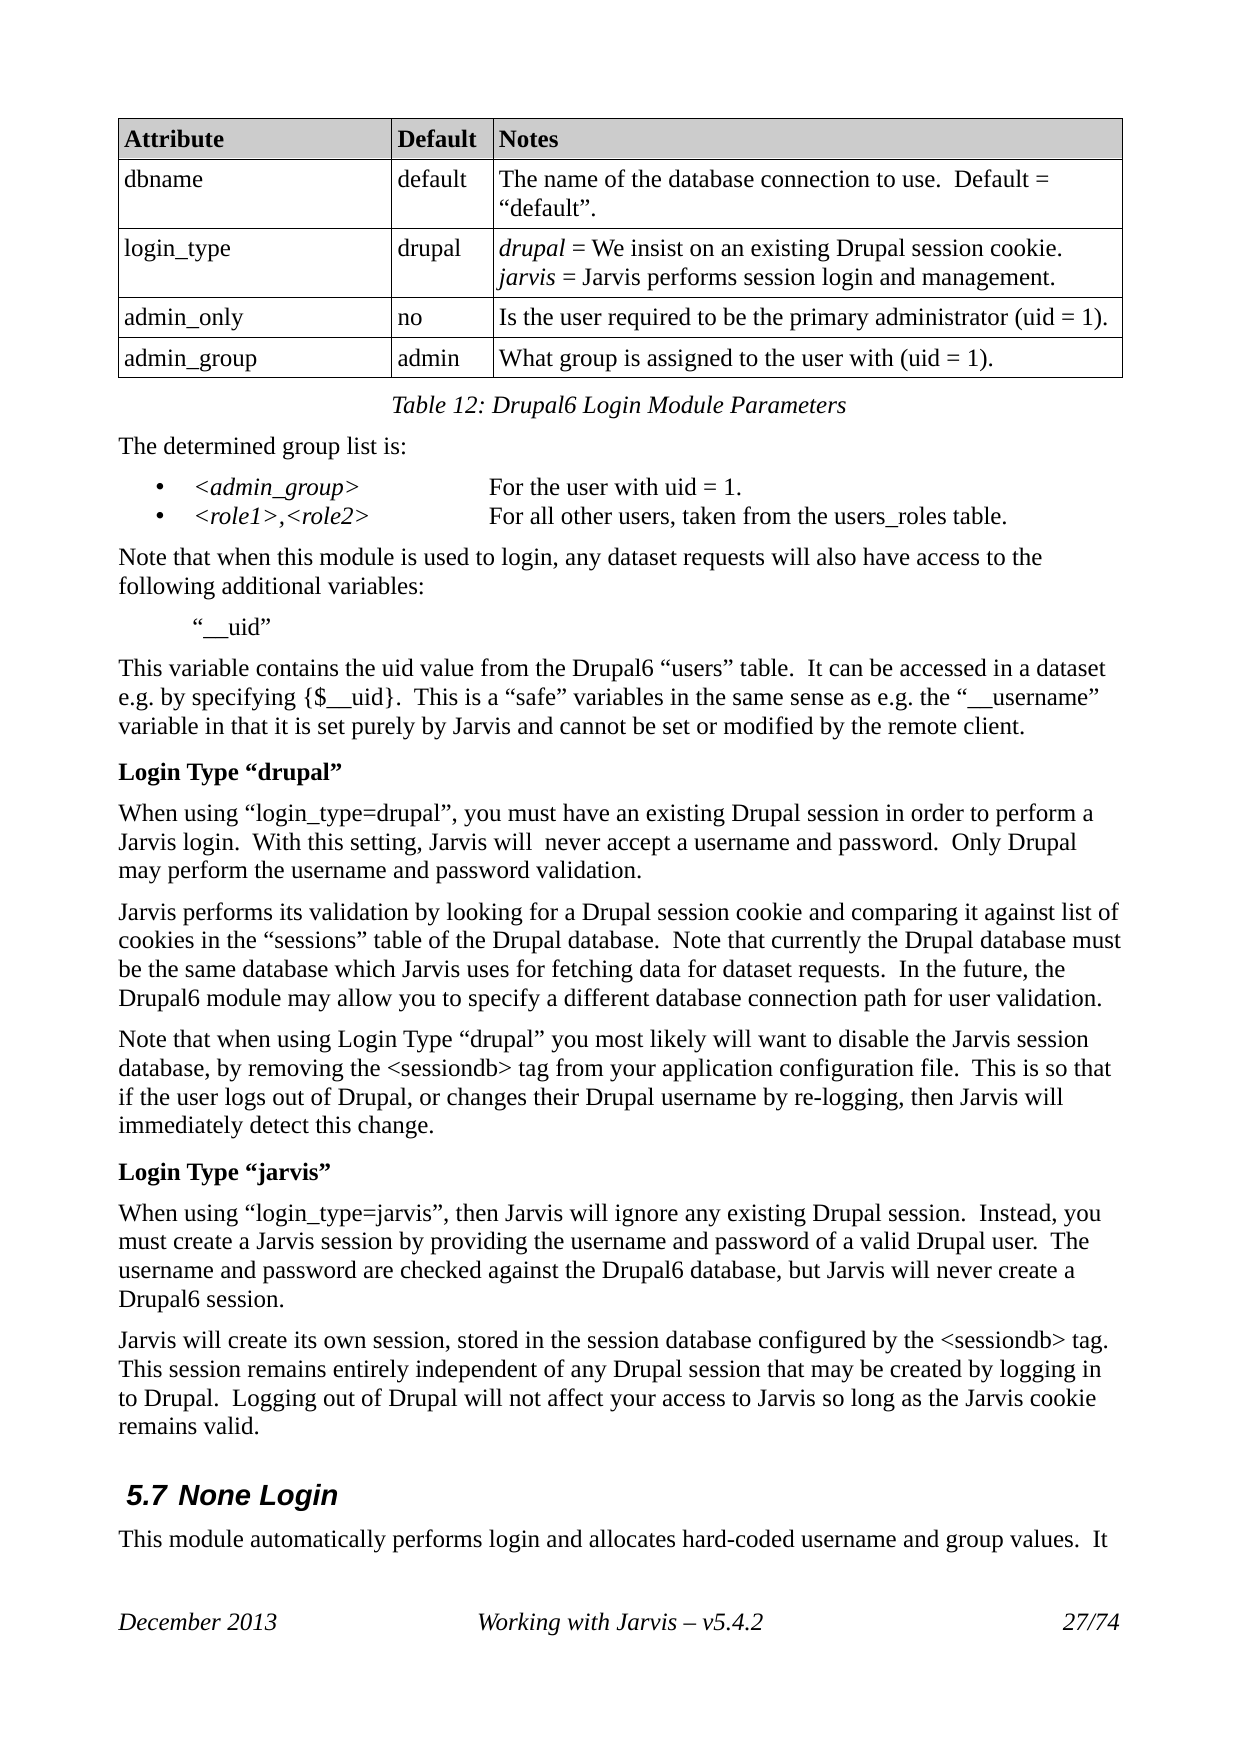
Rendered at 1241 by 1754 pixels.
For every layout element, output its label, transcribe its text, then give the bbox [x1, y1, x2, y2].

text When using “login_type=drupal”, you must have an existing Drupal session in order to perform a Jarvis login. With this setting, Jarvis will never accept a username and password. Only Drupal may perform the username and password validation. [118, 798, 1122, 884]
table_cell drupal [392, 229, 493, 297]
table_cell Is the user required to be the primary administrator (uid = 1). [494, 298, 1122, 337]
text Table 12: Drupal6 Login Module Parameters [118, 390, 1122, 418]
text Jarvis will create its own session, stored in the session database configured by the <sessiondb> tag. This session remains entirely independent of any Drupal session that may be created by logging in to Drupal. Logging out of Drupal will not affect your access to Jarvis so long as the Jarvis cookie remains valid. [118, 1325, 1122, 1440]
table_cell drupal = We insist on an existing Drupal session cookie. jarvis = Jarvis performs session login and management. [494, 229, 1122, 297]
text This variable contains the uid value from the Drupal6 “users” table. It can be accessed in a dataset e.g. by specifying {$__uid}. This is a “safe” variables in the same sense as e.g. the “__username” variable in that it is set purely by Jarvis and cannot be set or modified by the remote client. [118, 653, 1122, 740]
text The determined group list is: [118, 431, 1122, 460]
table_cell no [392, 298, 493, 337]
table_cell admin [392, 338, 493, 377]
table_header Default [392, 119, 493, 158]
text Note that when this module is used to login, any dataset requests will also have access to the following additional variables: [118, 542, 1122, 600]
table_cell What group is assigned to the user with (uid = 1). [494, 338, 1122, 377]
text Note that when using Login Type “drupal” you most likely will want to disable the Jarvis session database, by removing the <sessiondb> tag from your application configuration file. This is so that if the user logs out of Drupal, or changes their Drupal username by re-logging, then Jarvis will immediately detect this change. [118, 1024, 1122, 1139]
text “__uid” [118, 612, 1122, 641]
subtitle Login Type “drupal” [118, 757, 1122, 786]
text Jarvis performs its validation by looking for a Drupal session cookie and comparing it against list of cookies in the “sessions” table of the Drupal database. Note that currently the Drupal database must be the same database which Jarvis uses for fetching data for dataset requests. In the future, the Drupal6 module may allow you to specify a different database connection path for user validation. [118, 897, 1122, 1012]
table_cell admin_only [119, 298, 391, 337]
table_cell The name of the database connection to use. Default = “default”. [494, 160, 1122, 227]
table_header Attribute [119, 119, 391, 158]
table_cell login_type [119, 229, 391, 297]
list <role1>,<role2> For all other users, taken from the users_roles table. [156, 501, 1122, 530]
table_header Notes [494, 119, 1122, 158]
table_cell admin_group [119, 338, 391, 377]
subtitle Login Type “jarvis” [118, 1157, 1122, 1185]
subtitle None Login [118, 1478, 1122, 1511]
table_cell default [392, 160, 493, 227]
table_cell dbname [119, 160, 391, 227]
text This module automatically performs login and allocates hard-coded username and group values. It [118, 1524, 1122, 1552]
list <admin_group> For the user with uid = 1. [156, 472, 1122, 501]
text When using “login_type=jarvis”, then Jarvis will ignore any existing Drupal session. Instead, you must create a Jarvis session by providing the username and password of a valid Drupal user. The username and password are checked against the Drupal6 database, but Jarvis will never create a Drupal6 session. [118, 1198, 1122, 1313]
